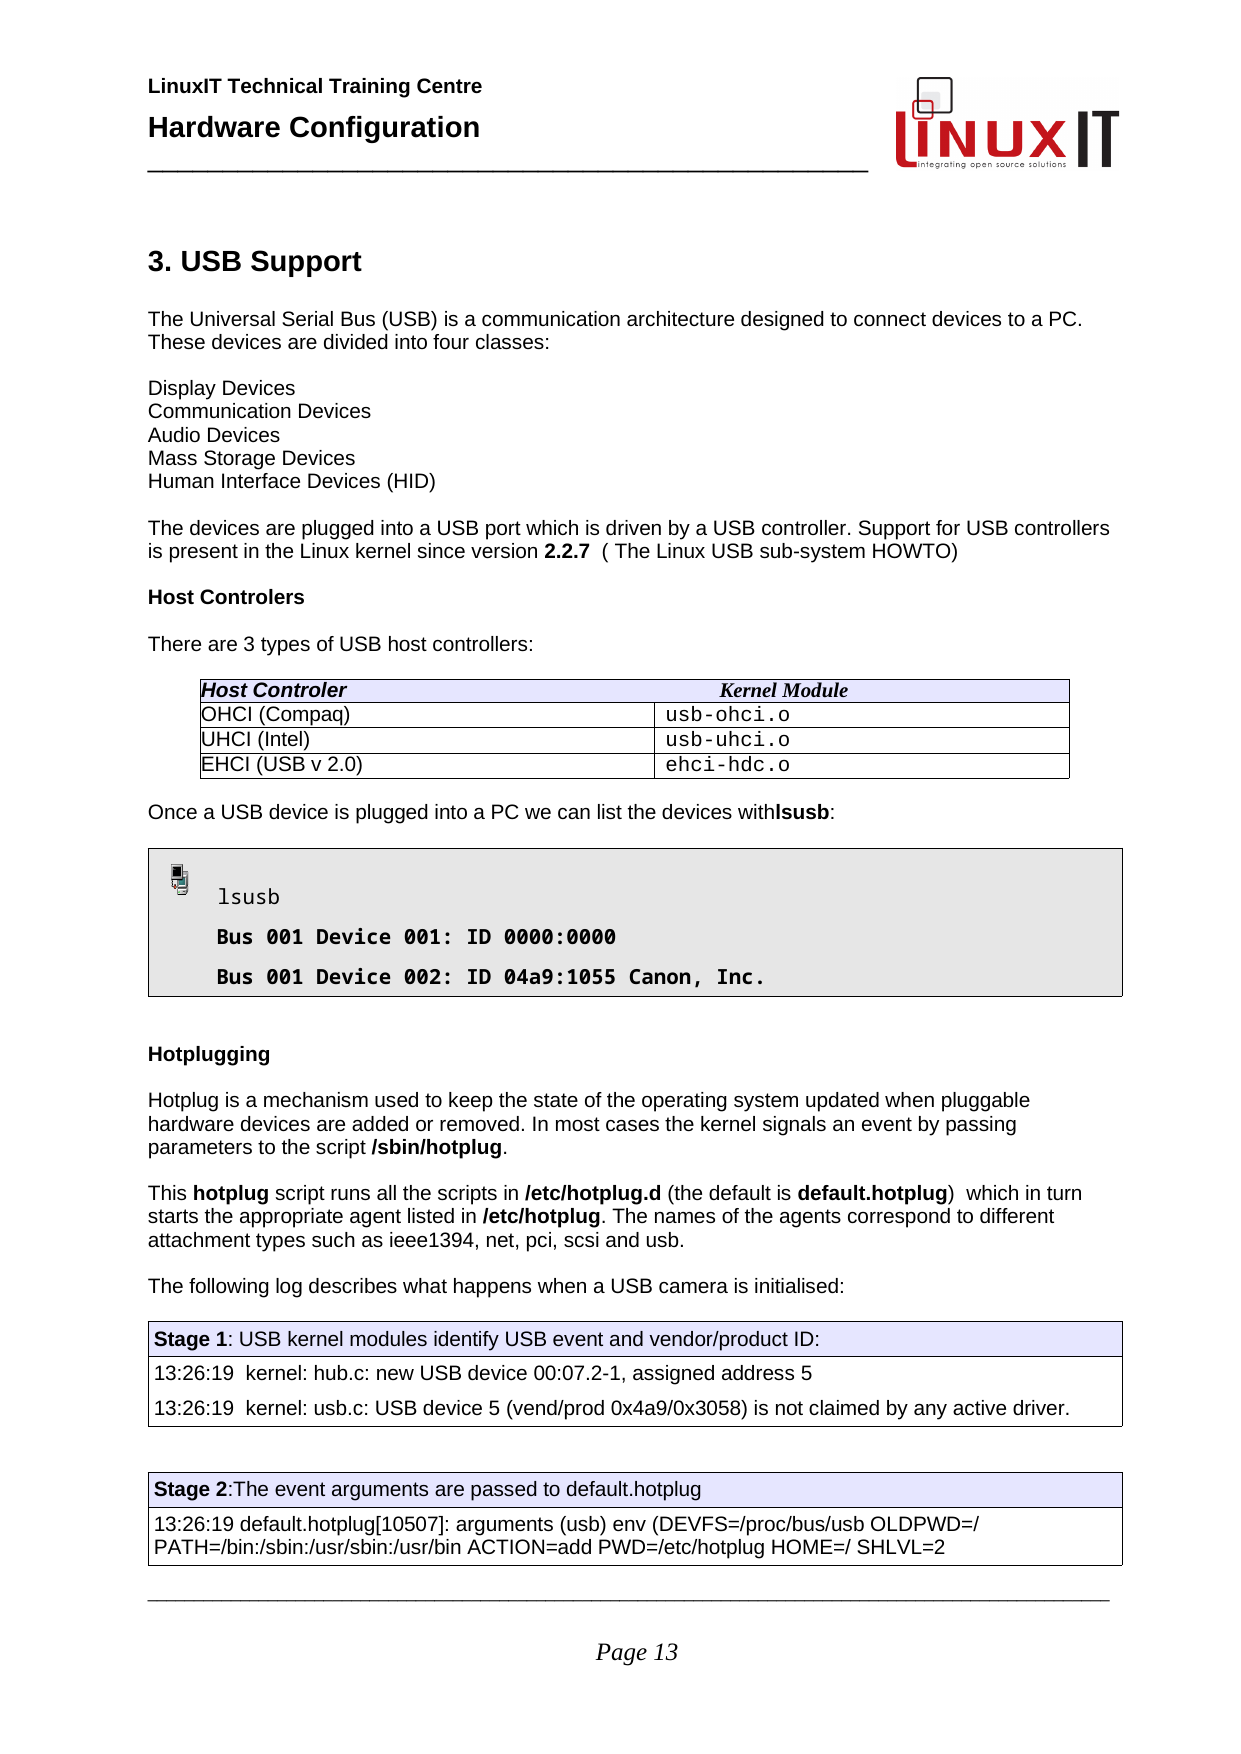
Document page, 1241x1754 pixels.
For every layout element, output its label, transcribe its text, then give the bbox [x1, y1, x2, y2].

table_cell 13:26:19 kernel: usb.c: USB device 5 (vend/prod 0x4a9/0x3058) is not claimed by any active driver. [149, 1391, 1122, 1426]
text Host Controlers [148, 586, 1122, 609]
text There are 3 types of USB host controllers: [148, 632, 1122, 656]
table_cell 13:26:19 kernel: hub.c: new USB device 00:07.2-1, assigned address 5 [149, 1357, 1122, 1391]
table_cell UHCI (Intel) [201, 728, 654, 753]
text The following log describes what happens when a USB camera is initialised: [148, 1275, 1122, 1298]
picture [170, 862, 189, 896]
text The devices are plugged into a USB port which is driven by a USB controller. Support for USB controllers is present in the Linux kernel since version 2.2.7 ( The Linux USB sub-system HOWTO) [148, 516, 1122, 563]
table_cell usb-uhci.o [655, 728, 1069, 753]
text Once a USB device is plugged into a PC we can list the devices withlsusb: [148, 801, 1122, 824]
picture [896, 77, 1120, 171]
text Communication Devices [148, 400, 1122, 423]
text This hotplug script runs all the scripts in /etc/hotplug.d (the default is default.hotplug) which in turn starts the appropriate agent listed in /etc/hotplug. The names of the agents correspond to different attachment types such as ieee1394, net, pci, scsi and usb. [148, 1182, 1122, 1252]
text Mass Storage Devices [148, 447, 1122, 470]
text Display Devices [148, 377, 1122, 400]
text Human Interface Devices (HID) [148, 470, 1122, 493]
table_cell Bus 001 Device 001: ID 0000:0000 [149, 917, 1122, 956]
table_cell OHCI (Compaq) [201, 703, 654, 727]
text Audio Devices [148, 423, 1122, 447]
text Hotplug is a mechanism used to keep the state of the operating system updated when pluggable hardware devices are added or removed. In most cases the kernel signals an event by passing parameters to the script /sbin/hotplug. [148, 1089, 1122, 1159]
table_cell Bus 001 Device 002: ID 04a9:1055 Canon, Inc. [149, 956, 1122, 996]
table_header Host Controler Kernel Module [201, 680, 1069, 702]
table_header Stage 1: USB kernel modules identify USB event and vendor/product ID: [149, 1322, 1122, 1356]
text The Universal Serial Bus (USB) is a communication architecture designed to connect devices to a PC. These devices are divided into four classes: [148, 307, 1122, 354]
text Hotplugging [148, 1043, 1122, 1066]
table_cell ehci-hdc.o [655, 754, 1069, 778]
table_header lsusb [149, 849, 1122, 917]
table_cell usb-ohci.o [655, 703, 1069, 727]
subtitle 3. USB Support [148, 245, 1122, 278]
table_cell EHCI (USB v 2.0) [201, 754, 654, 778]
table_header Stage 2:The event arguments are passed to default.hotplug [149, 1473, 1122, 1507]
table_cell 13:26:19 default.hotplug[10507]: arguments (usb) env (DEVFS=/proc/bus/usb OLDPWD=/ PATH=/bin:/sbin:/usr/sbin:/usr/bin ACTION=add PWD=/etc/hotplug HOME=/ SHLVL=2 [149, 1508, 1122, 1565]
